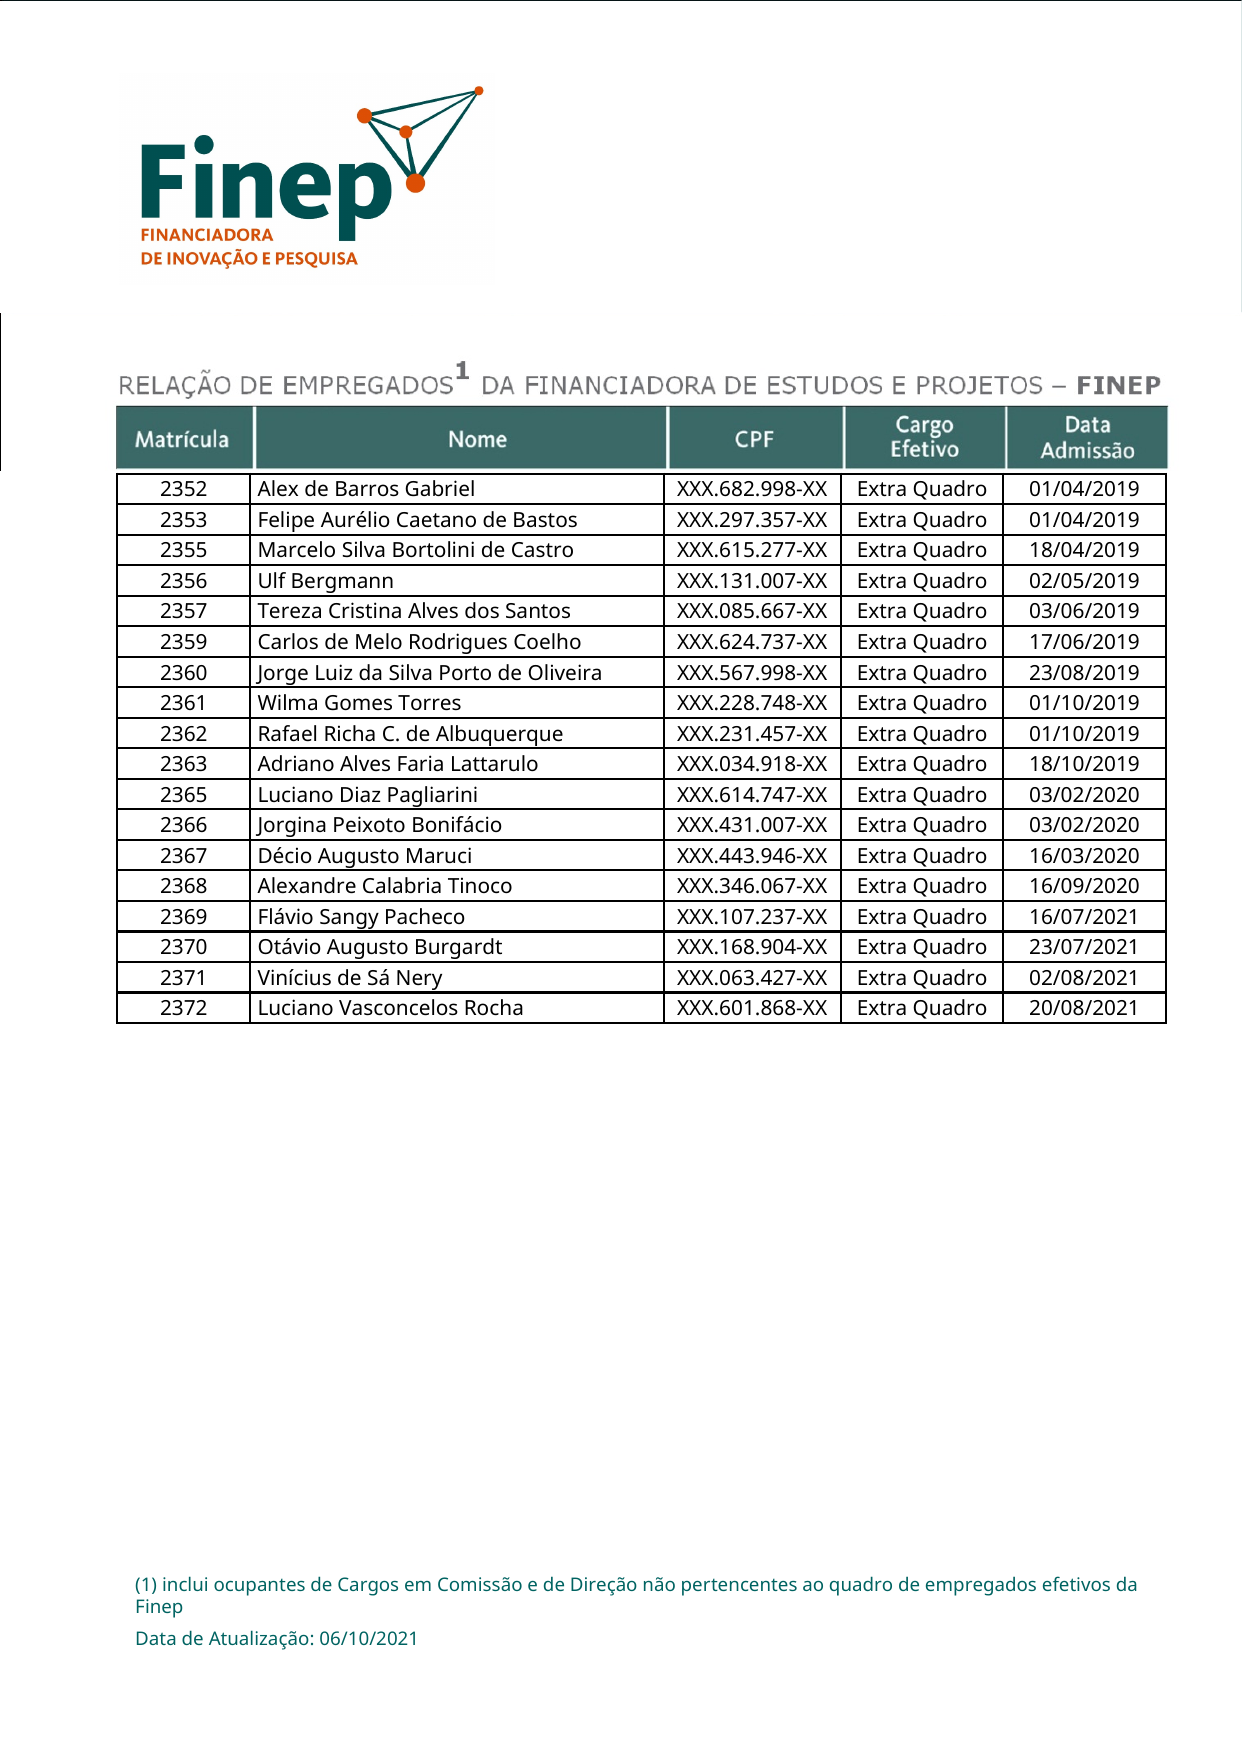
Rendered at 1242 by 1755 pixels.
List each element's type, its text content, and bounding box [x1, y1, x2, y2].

table_cell XXX.431.007-XX [665, 810, 840, 839]
table_cell Flávio Sangy Pacheco [251, 902, 663, 930]
table_cell Wilma Gomes Torres [251, 688, 663, 717]
table_cell XXX.443.946-XX [665, 841, 840, 869]
table_cell 2365 [118, 780, 249, 808]
table_cell Extra Quadro [842, 719, 1002, 747]
table_cell XXX.228.748-XX [665, 688, 840, 717]
table_cell Extra Quadro [842, 597, 1002, 625]
table_cell Rafael Richa C. de Albuquerque [251, 719, 663, 747]
table_cell Extra Quadro [842, 902, 1002, 930]
table_cell Otávio Augusto Burgardt [251, 933, 663, 961]
table_cell 2361 [118, 688, 249, 717]
table_cell Extra Quadro [842, 505, 1002, 533]
table_cell Extra Quadro [842, 841, 1002, 869]
table_cell Extra Quadro [842, 536, 1002, 564]
table_cell 02/05/2019 [1004, 566, 1165, 594]
table_cell 16/09/2020 [1004, 871, 1165, 900]
table_cell Marcelo Silva Bortolini de Castro [251, 536, 663, 564]
table_cell 20/08/2021 [1004, 994, 1165, 1022]
table_cell 18/04/2019 [1004, 536, 1165, 564]
table_cell Extra Quadro [842, 780, 1002, 808]
table_cell XXX.034.918-XX [665, 749, 840, 778]
table_cell Extra Quadro [842, 933, 1002, 961]
table_cell Extra Quadro [842, 475, 1002, 503]
table_cell 03/02/2020 [1004, 780, 1165, 808]
table_cell Alexandre Calabria Tinoco [251, 871, 663, 900]
table_cell 03/02/2020 [1004, 810, 1165, 839]
table_cell 2356 [118, 566, 249, 594]
table_cell XXX.297.357-XX [665, 505, 840, 533]
table_cell Extra Quadro [842, 871, 1002, 900]
table_cell Extra Quadro [842, 627, 1002, 656]
table_cell XXX.614.747-XX [665, 780, 840, 808]
table_cell Adriano Alves Faria Lattarulo [251, 749, 663, 778]
table_cell 2360 [118, 658, 249, 686]
table_cell 2366 [118, 810, 249, 839]
table_cell Jorgina Peixoto Bonifácio [251, 810, 663, 839]
table_cell Felipe Aurélio Caetano de Bastos [251, 505, 663, 533]
table_cell 2359 [118, 627, 249, 656]
table_cell Luciano Diaz Pagliarini [251, 780, 663, 808]
table_cell Jorge Luiz da Silva Porto de Oliveira [251, 658, 663, 686]
table_cell 01/10/2019 [1004, 719, 1165, 747]
table_cell Extra Quadro [842, 658, 1002, 686]
table_cell XXX.131.007-XX [665, 566, 840, 594]
table_cell 2352 [118, 475, 249, 503]
table_cell Extra Quadro [842, 566, 1002, 594]
table_cell 16/07/2021 [1004, 902, 1165, 930]
table_cell 2369 [118, 902, 249, 930]
table_cell Luciano Vasconcelos Rocha [251, 994, 663, 1022]
table_cell Décio Augusto Maruci [251, 841, 663, 869]
table_cell 2363 [118, 749, 249, 778]
table_cell Extra Quadro [842, 963, 1002, 991]
table_cell 2370 [118, 933, 249, 961]
table_cell 2367 [118, 841, 249, 869]
table_cell XXX.107.237-XX [665, 902, 840, 930]
table_cell 2357 [118, 597, 249, 625]
table_cell XXX.682.998-XX [665, 475, 840, 503]
table_cell 2372 [118, 994, 249, 1022]
table_cell 2355 [118, 536, 249, 564]
table_cell Extra Quadro [842, 749, 1002, 778]
table_cell 2371 [118, 963, 249, 991]
table_cell 17/06/2019 [1004, 627, 1165, 656]
table_cell 2368 [118, 871, 249, 900]
table_cell 01/04/2019 [1004, 505, 1165, 533]
table_cell XXX.085.667-XX [665, 597, 840, 625]
table_cell Carlos de Melo Rodrigues Coelho [251, 627, 663, 656]
table_cell Extra Quadro [842, 994, 1002, 1022]
table_cell 01/10/2019 [1004, 688, 1165, 717]
table_cell 03/06/2019 [1004, 597, 1165, 625]
table_cell 01/04/2019 [1004, 475, 1165, 503]
table_cell Ulf Bergmann [251, 566, 663, 594]
table_cell XXX.567.998-XX [665, 658, 840, 686]
table_cell XXX.168.904-XX [665, 933, 840, 961]
table_cell Extra Quadro [842, 810, 1002, 839]
table_cell Alex de Barros Gabriel [251, 475, 663, 503]
table_cell 23/07/2021 [1004, 933, 1165, 961]
table_cell 16/03/2020 [1004, 841, 1165, 869]
table_cell 23/08/2019 [1004, 658, 1165, 686]
table_cell XXX.601.868-XX [665, 994, 840, 1022]
table_cell XXX.346.067-XX [665, 871, 840, 900]
table_cell XXX.615.277-XX [665, 536, 840, 564]
table_cell Tereza Cristina Alves dos Santos [251, 597, 663, 625]
table_cell 02/08/2021 [1004, 963, 1165, 991]
table_cell Vinícius de Sá Nery [251, 963, 663, 991]
table_cell Extra Quadro [842, 688, 1002, 717]
table_cell XXX.063.427-XX [665, 963, 840, 991]
table_cell XXX.624.737-XX [665, 627, 840, 656]
table_cell 2362 [118, 719, 249, 747]
table_cell 18/10/2019 [1004, 749, 1165, 778]
table_cell XXX.231.457-XX [665, 719, 840, 747]
table_cell 2353 [118, 505, 249, 533]
